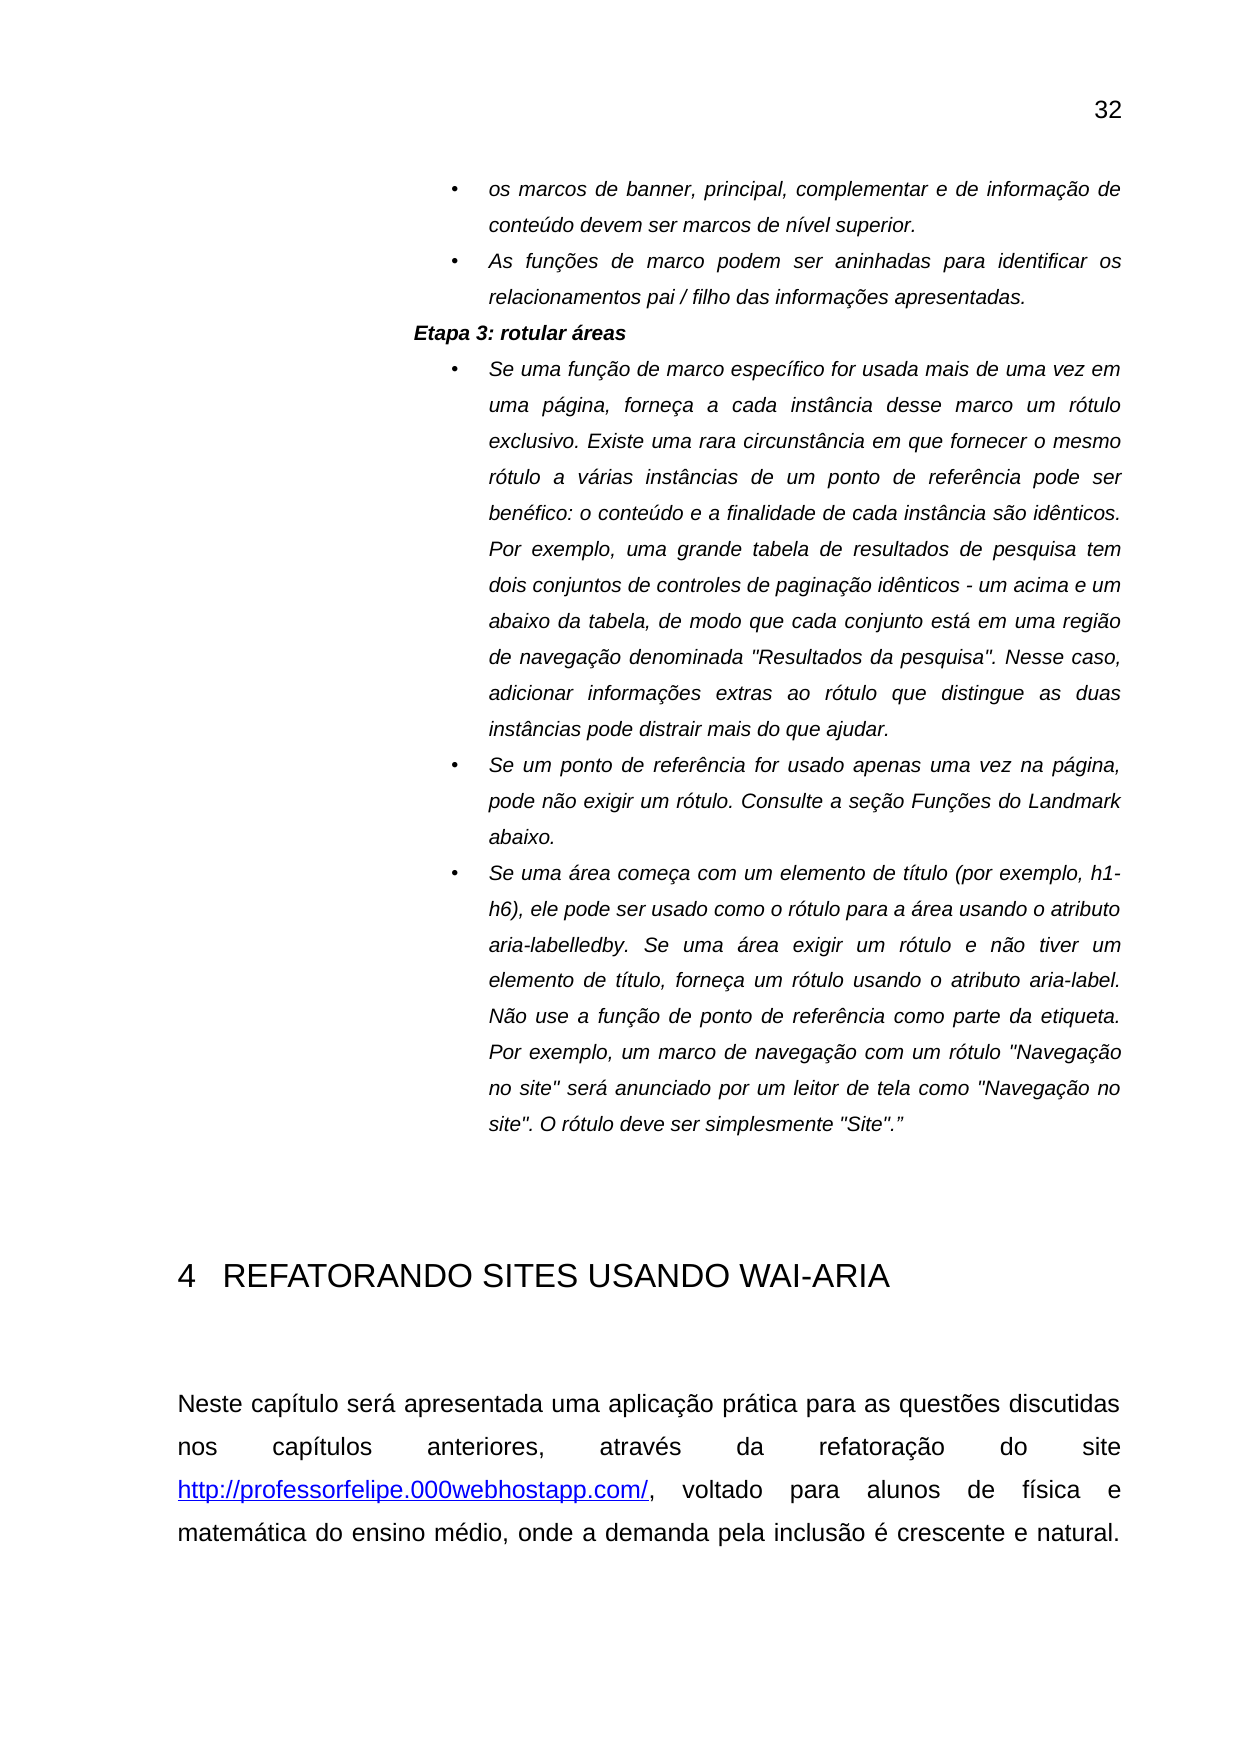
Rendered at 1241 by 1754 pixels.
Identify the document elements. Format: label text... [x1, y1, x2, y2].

list Se uma área começa com um elemento de título (por exemplo, h1-h6), ele pode ser usado como o rótulo para a área usando o atributo aria-labelledby. Se uma área exigir um rótulo e não tiver um elemento de título, forneça um rótulo usando o atributo aria-label. Não use a função de ponto de referência como parte da etiqueta. Por exemplo, um marco de navegação com um rótulo "Navegação no site" será anunciado por um leitor de tela como "Navegação no site". O rótulo deve ser simplesmente "Site".” [451, 860, 1122, 1136]
list Se um ponto de referência for usado apenas uma vez na página, pode não exigir um rótulo. Consulte a seção Funções do Landmark abaixo. [451, 752, 1122, 848]
subtitle REFATORANDO SITES USANDO WAI-ARIA [177, 1256, 1122, 1295]
list As funções de marco podem ser aninhadas para identificar os relacionamentos pai / filho das informações apresentadas. [451, 249, 1122, 309]
list Se uma função de marco específico for usada mais de uma vez em uma página, forneça a cada instância desse marco um rótulo exclusivo. Existe uma rara circunstância em que fornecer o mesmo rótulo a várias instâncias de um ponto de referência pode ser benéfico: o conteúdo e a finalidade de cada instância são idênticos. Por exemplo, uma grande tabela de resultados de pesquisa tem dois conjuntos de controles de paginação idênticos - um acima e um abaixo da tabela, de modo que cada conjunto está em uma região de navegação denominada "Resultados da pesquisa". Nesse caso, adicionar informações extras ao rótulo que distingue as duas instâncias pode distrair mais do que ajudar. [451, 357, 1122, 741]
list os marcos de banner, principal, complementar e de informação de conteúdo devem ser marcos de nível superior. [451, 177, 1122, 237]
text Neste capítulo será apresentada uma aplicação prática para as questões discutidas nos capítulos anteriores, através da refatoração do site http://professorfelipe.000webhostapp.com/, voltado para alunos de física e matemática do ensino médio, onde a demanda pela inclusão é crescente e natural. [177, 1389, 1122, 1547]
text Etapa 3: rotular áreas [413, 321, 1122, 345]
